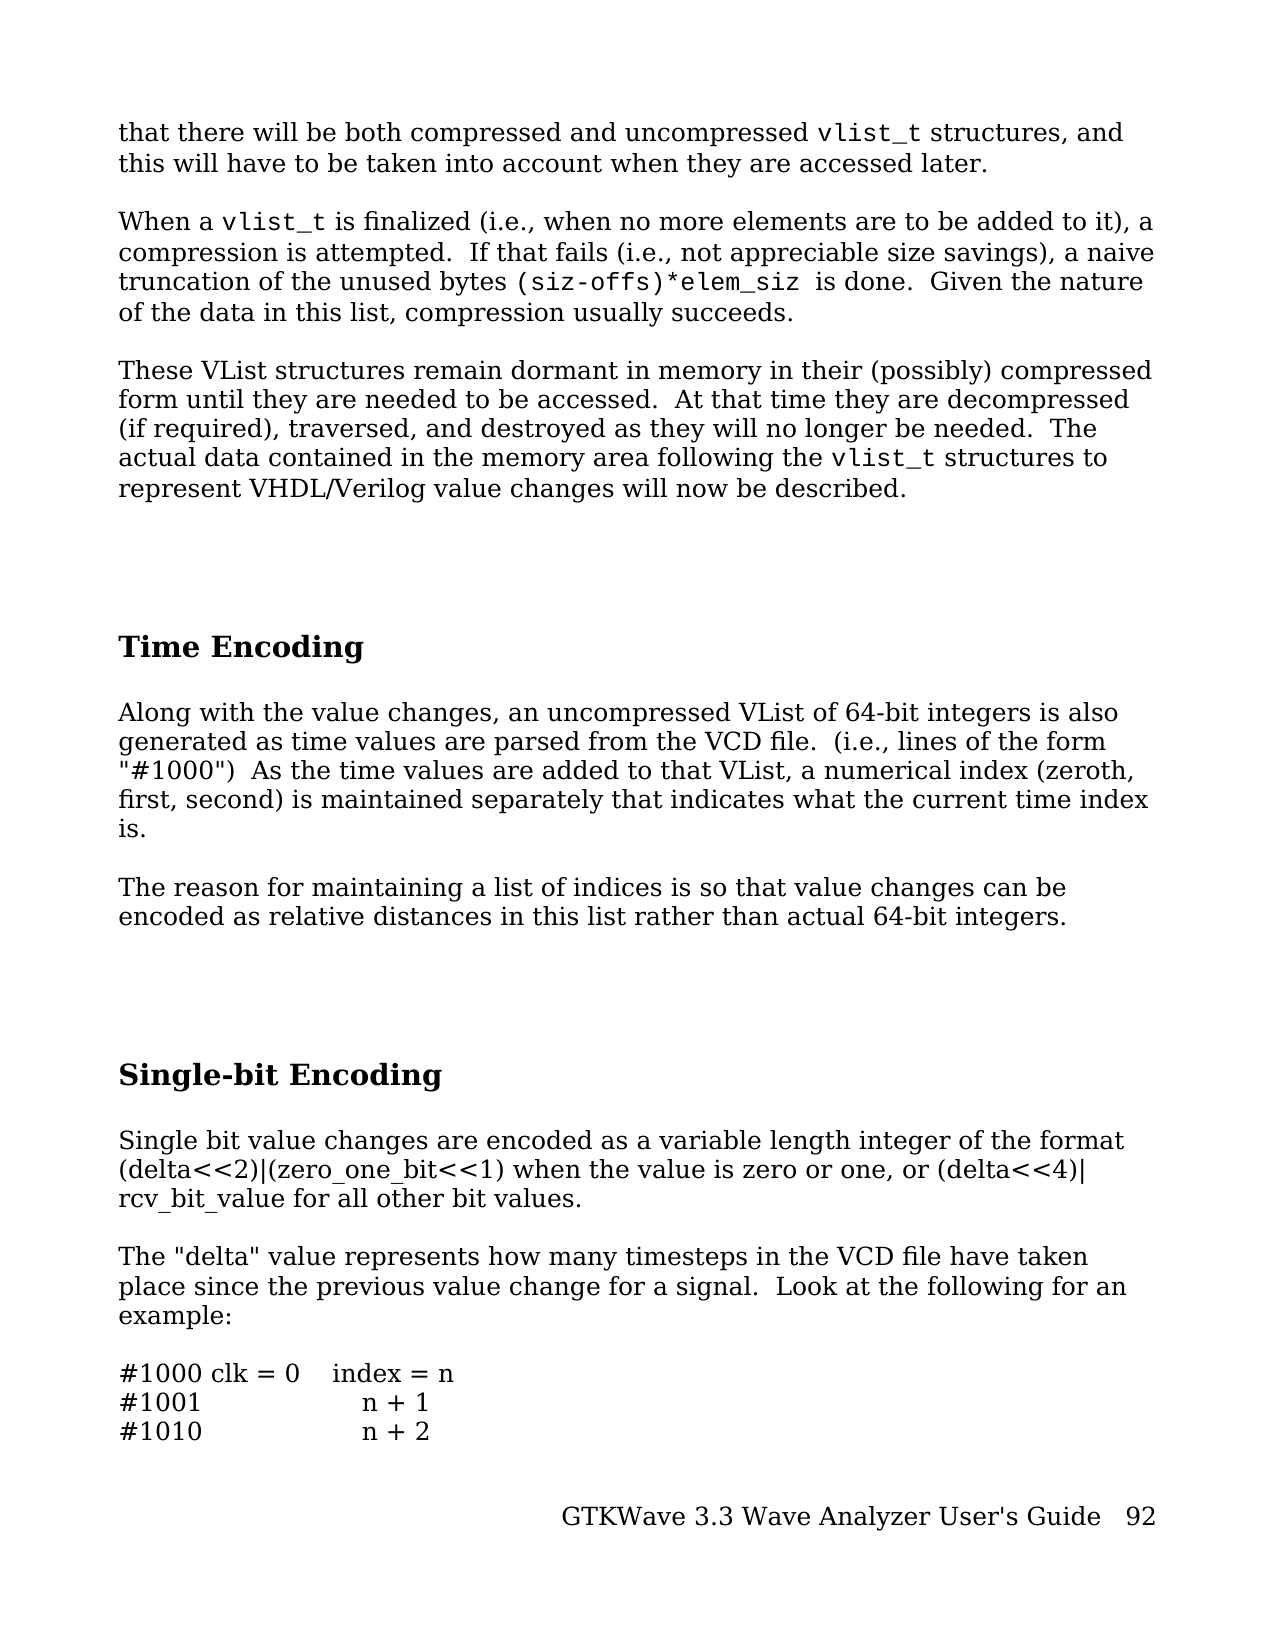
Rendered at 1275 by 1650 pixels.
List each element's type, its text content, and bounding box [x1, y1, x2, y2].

text When a vlist_t is finalized (i.e., when no more elements are to be added to it), a compression is attempted. If that fails (i.e., not appreciable size savings), a naive truncation of the unused bytes (siz-offs)*elem_siz is done. Given the nature of the data in this list, compression usually succeeds. [118, 207, 1157, 327]
text The "delta" value represents how many timesteps in the VCD file have taken place since the previous value change for a signal. Look at the following for an example: [118, 1242, 1157, 1330]
text Time Encoding [118, 630, 1157, 664]
text that there will be both compressed and uncompressed vlist_t structures, and this will have to be taken into account when they are accessed later. [118, 118, 1157, 178]
text Single-bit Encoding [118, 1058, 1157, 1092]
text #1010 n + 2 [118, 1417, 1157, 1447]
text These VList structures remain dormant in memory in their (possibly) compressed form until they are needed to be accessed. At that time they are decompressed (if required), traversed, and destroyed as they will no longer be needed. The actual data contained in the memory area following the vlist_t structures to represent VHDL/Verilog value changes will now be described. [118, 356, 1157, 503]
text Single bit value changes are encoded as a variable length integer of the format (delta<<2)|(zero_one_bit<<1) when the value is zero or one, or (delta<<4)|rcv_bit_value for all other bit values. [118, 1126, 1157, 1213]
text #1001 n + 1 [118, 1388, 1157, 1417]
text The reason for maintaining a list of indices is so that value changes can be encoded as relative distances in this list rather than actual 64-bit integers. [118, 873, 1157, 931]
text Along with the value changes, an uncompressed VList of 64-bit integers is also generated as time values are parsed from the VCD file. (i.e., lines of the form "#1000") As the time values are added to that VList, a numerical index (zeroth, first, second) is maintained separately that indicates what the current time index is. [118, 698, 1157, 844]
text #1000 clk = 0 index = n [118, 1359, 1157, 1388]
